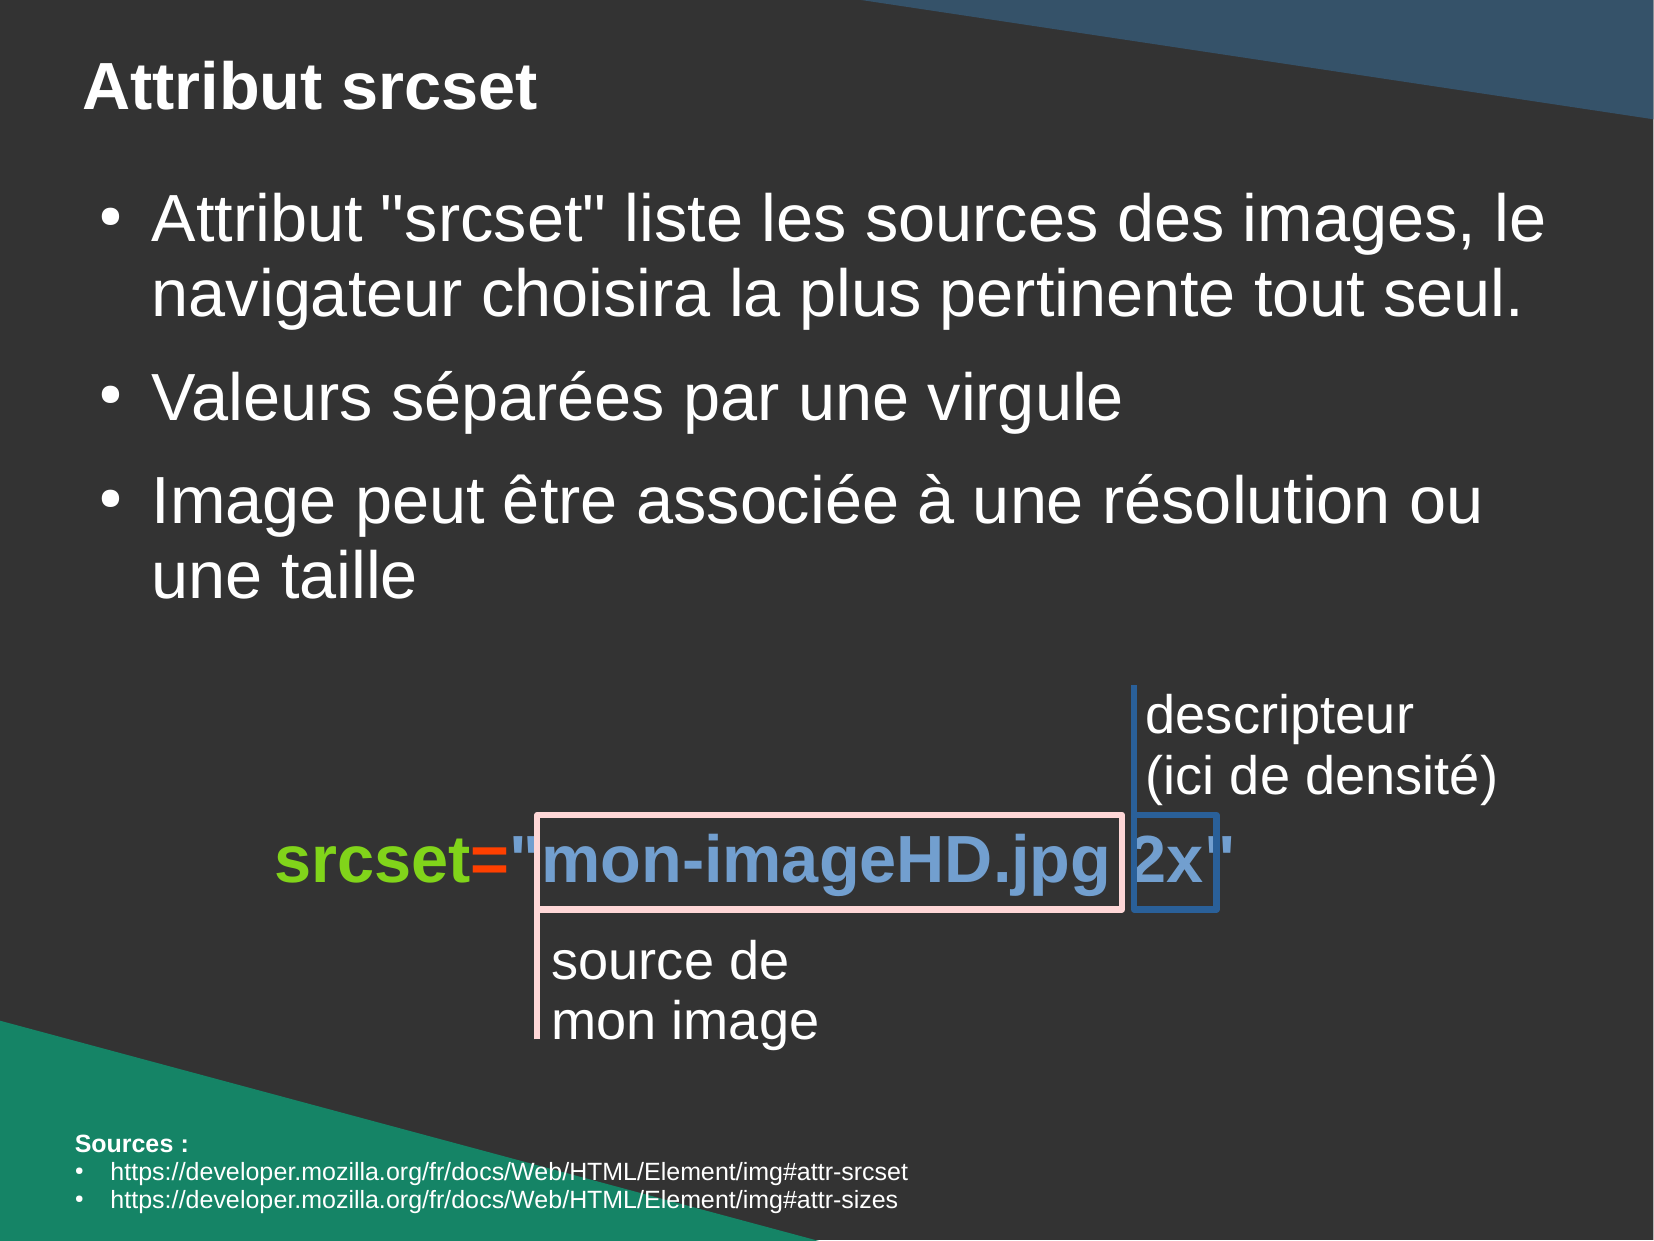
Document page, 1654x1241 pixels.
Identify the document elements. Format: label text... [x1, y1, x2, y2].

title Attribut srcset [82, 49, 1571, 162]
text_box srcset="mon-imageHD.jpg 2x" [540, 818, 1119, 906]
text_box srcset="mon-imageHD.jpg 2x" [1137, 818, 1213, 906]
text_box [0, 1020, 377, 1241]
text_box srcset="mon-imageHD.jpg 2x" [1220, 814, 1264, 910]
title descripteur (ici de densité) [1145, 685, 1548, 807]
text_box srcset="mon-imageHD.jpg 2x" [1125, 814, 1131, 910]
text_box Sources : https://developer.mozilla.org/fr/docs/Web/HTML/Element/img#attr-srcset https://developer.mozilla.org/fr/docs/Web/HTML/Element/img#attr-sizes [60, 1122, 1546, 1241]
list Attribut "srcset" liste les sources des images, le navigateur choisira la plus pertinente tout seul. Valeurs séparées par une virgule Image peut être associée à une résolution ou une taille [80, 180, 1605, 638]
title source de mon image [551, 930, 827, 1052]
text_box srcset="mon-imageHD.jpg 2x" [259, 814, 534, 910]
text_box [861, 0, 1654, 120]
